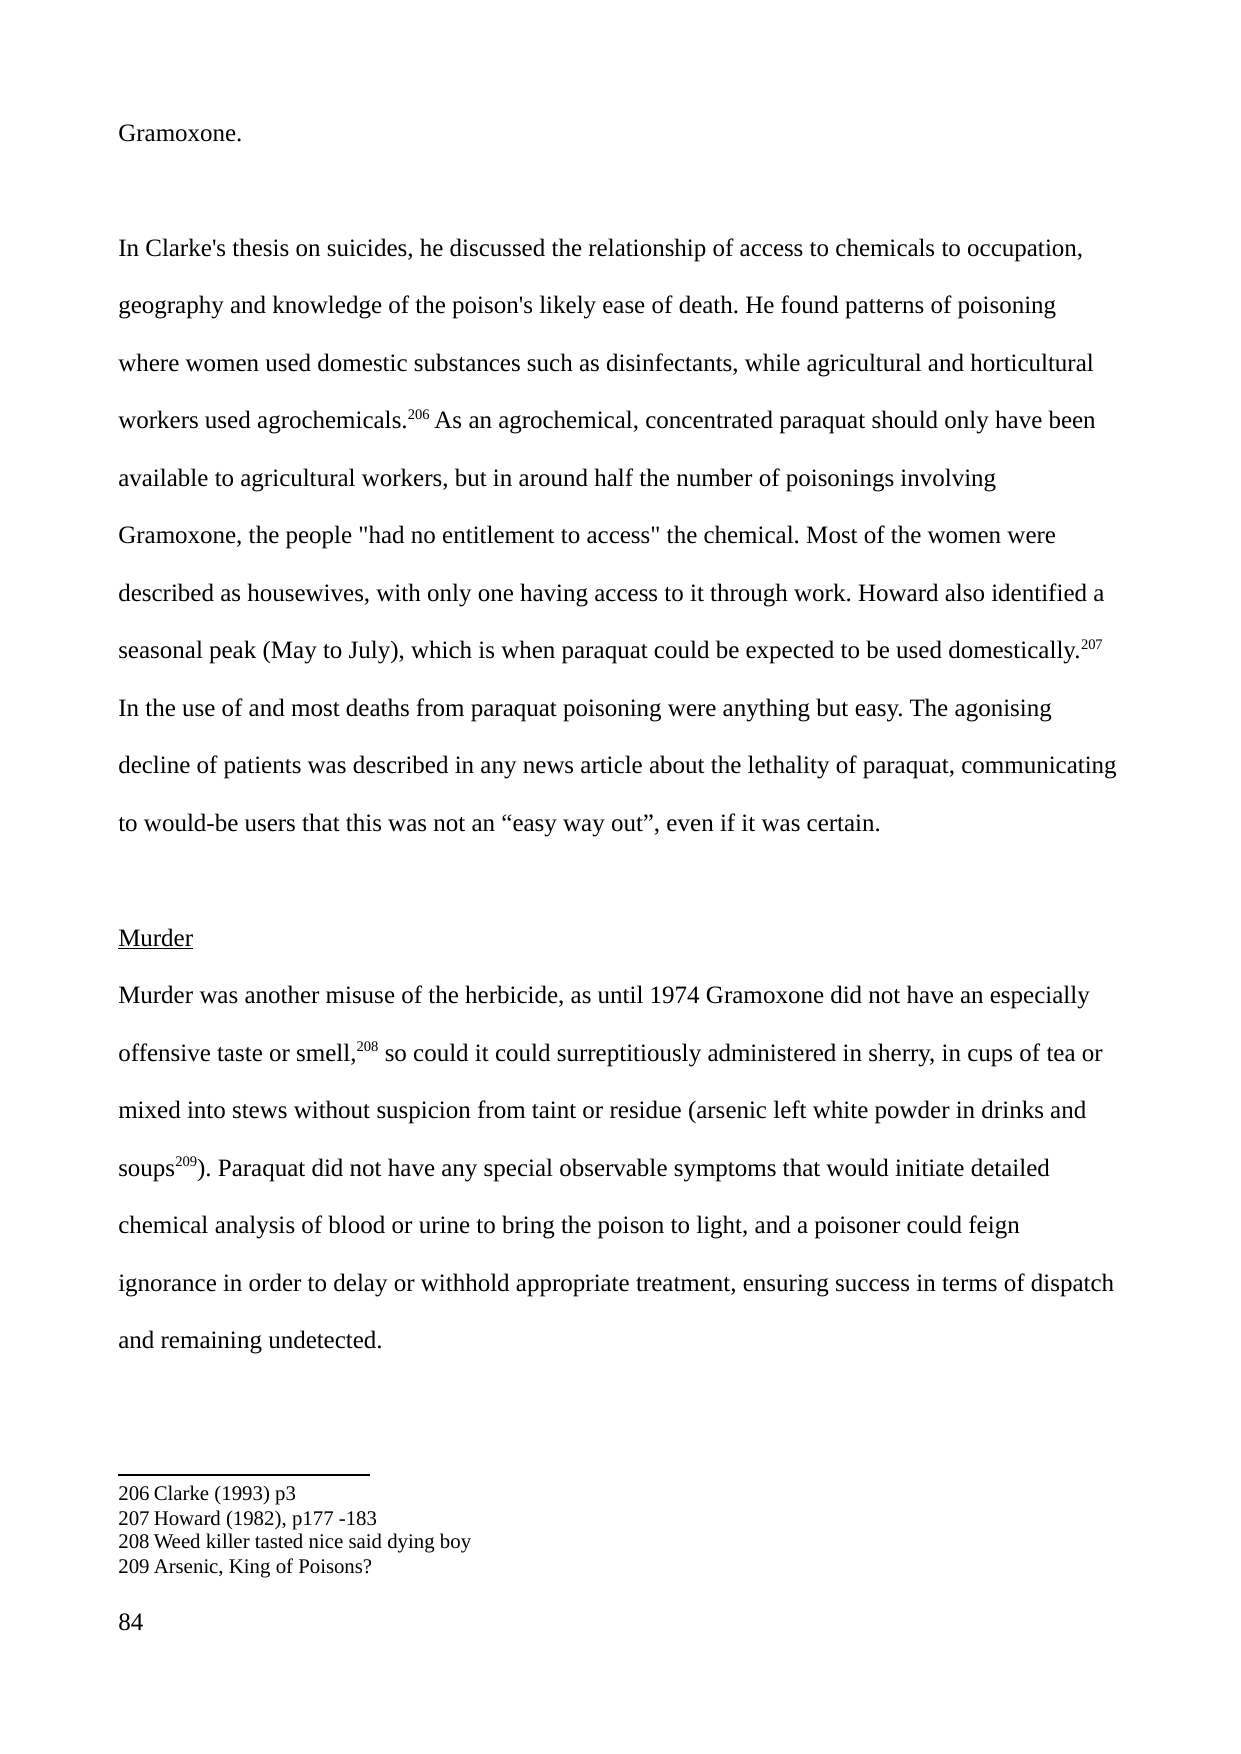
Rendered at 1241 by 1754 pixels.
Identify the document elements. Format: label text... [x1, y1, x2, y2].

text Howard (1982), p177 -183 [118, 1505, 1122, 1529]
text Murder was another misuse of the herbicide, as until 1974 Gramoxone did not have an especially offensive taste or smell, so could it could surreptitiously administered in sherry, in cups of tea or mixed into stews without suspicion from taint or residue (arsenic left white powder in drinks and soups). Paraquat did not have any special observable symptoms that would initiate detailed chemical analysis of blood or urine to bring the poison to light, and a poisoner could feign ignorance in order to delay or withhold appropriate treatment, ensuring success in terms of dispatch and remaining undetected. [118, 981, 1122, 1354]
text Clarke (1993) p3 [118, 1481, 1122, 1505]
text Murder [118, 923, 1122, 952]
text In Clarke's thesis on suicides, he discussed the relationship of access to chemicals to occupation, geography and knowledge of the poison's likely ease of death. He found patterns of poisoning where women used domestic substances such as disinfectants, while agricultural and horticultural workers used agrochemicals. As an agrochemical, concentrated paraquat should only have been available to agricultural workers, but in around half the number of poisonings involving Gramoxone, the people "had no entitlement to access" the chemical. Most of the women were described as housewives, with only one having access to it through work. Howard also identified a seasonal peak (May to July), which is when paraquat could be expected to be used domestically. In the use of and most deaths from paraquat poisoning were anything but easy. The agonising decline of patients was described in any news article about the lethality of paraquat, communicating to would-be users that this was not an “easy way out”, even if it was certain. [118, 233, 1122, 837]
text Weed killer tasted nice said dying boy [118, 1529, 1122, 1553]
text Arsenic, King of Poisons? [118, 1553, 1122, 1578]
text Gramoxone. [118, 118, 1122, 147]
